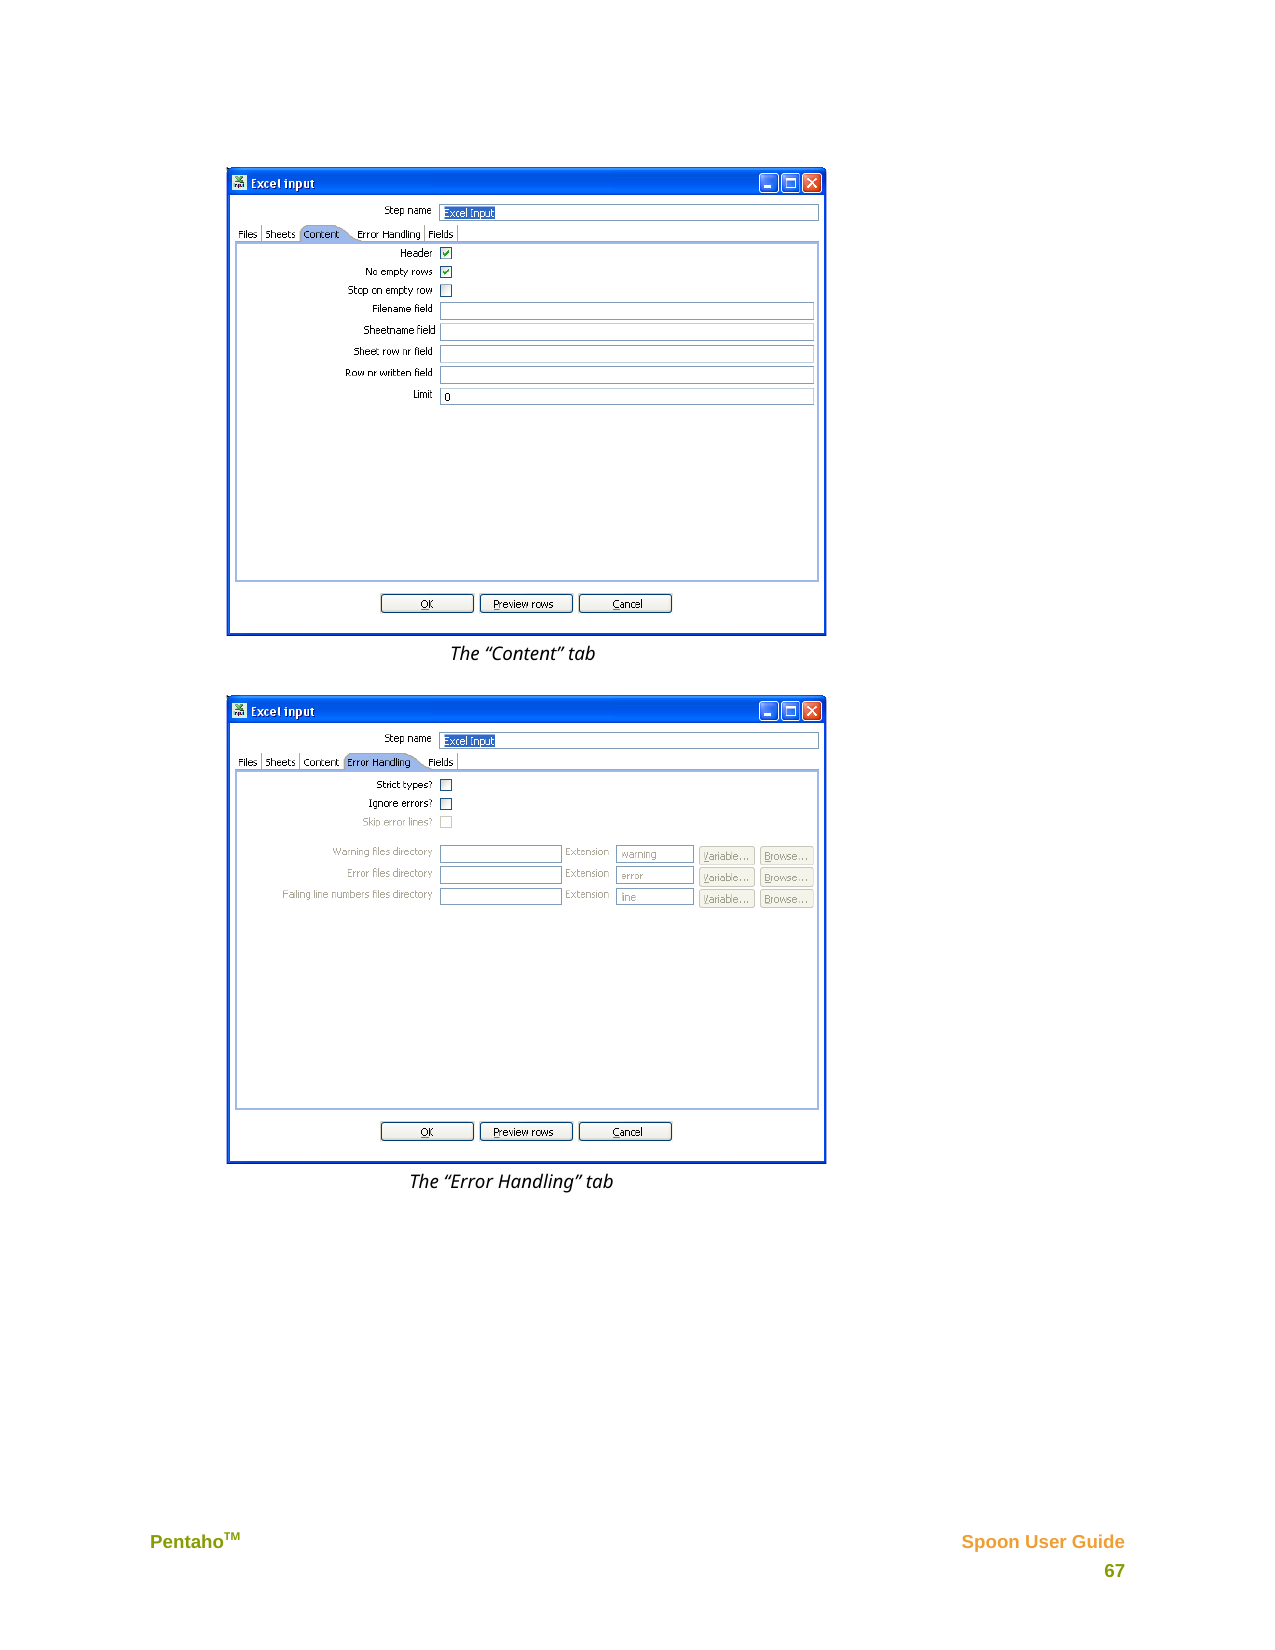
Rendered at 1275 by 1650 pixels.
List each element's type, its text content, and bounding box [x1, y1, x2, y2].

text The “Error Handling” tab [225, 667, 1125, 1195]
text The “Content” tab [375, 150, 1125, 667]
picture [226, 167, 827, 636]
picture [226, 695, 827, 1164]
